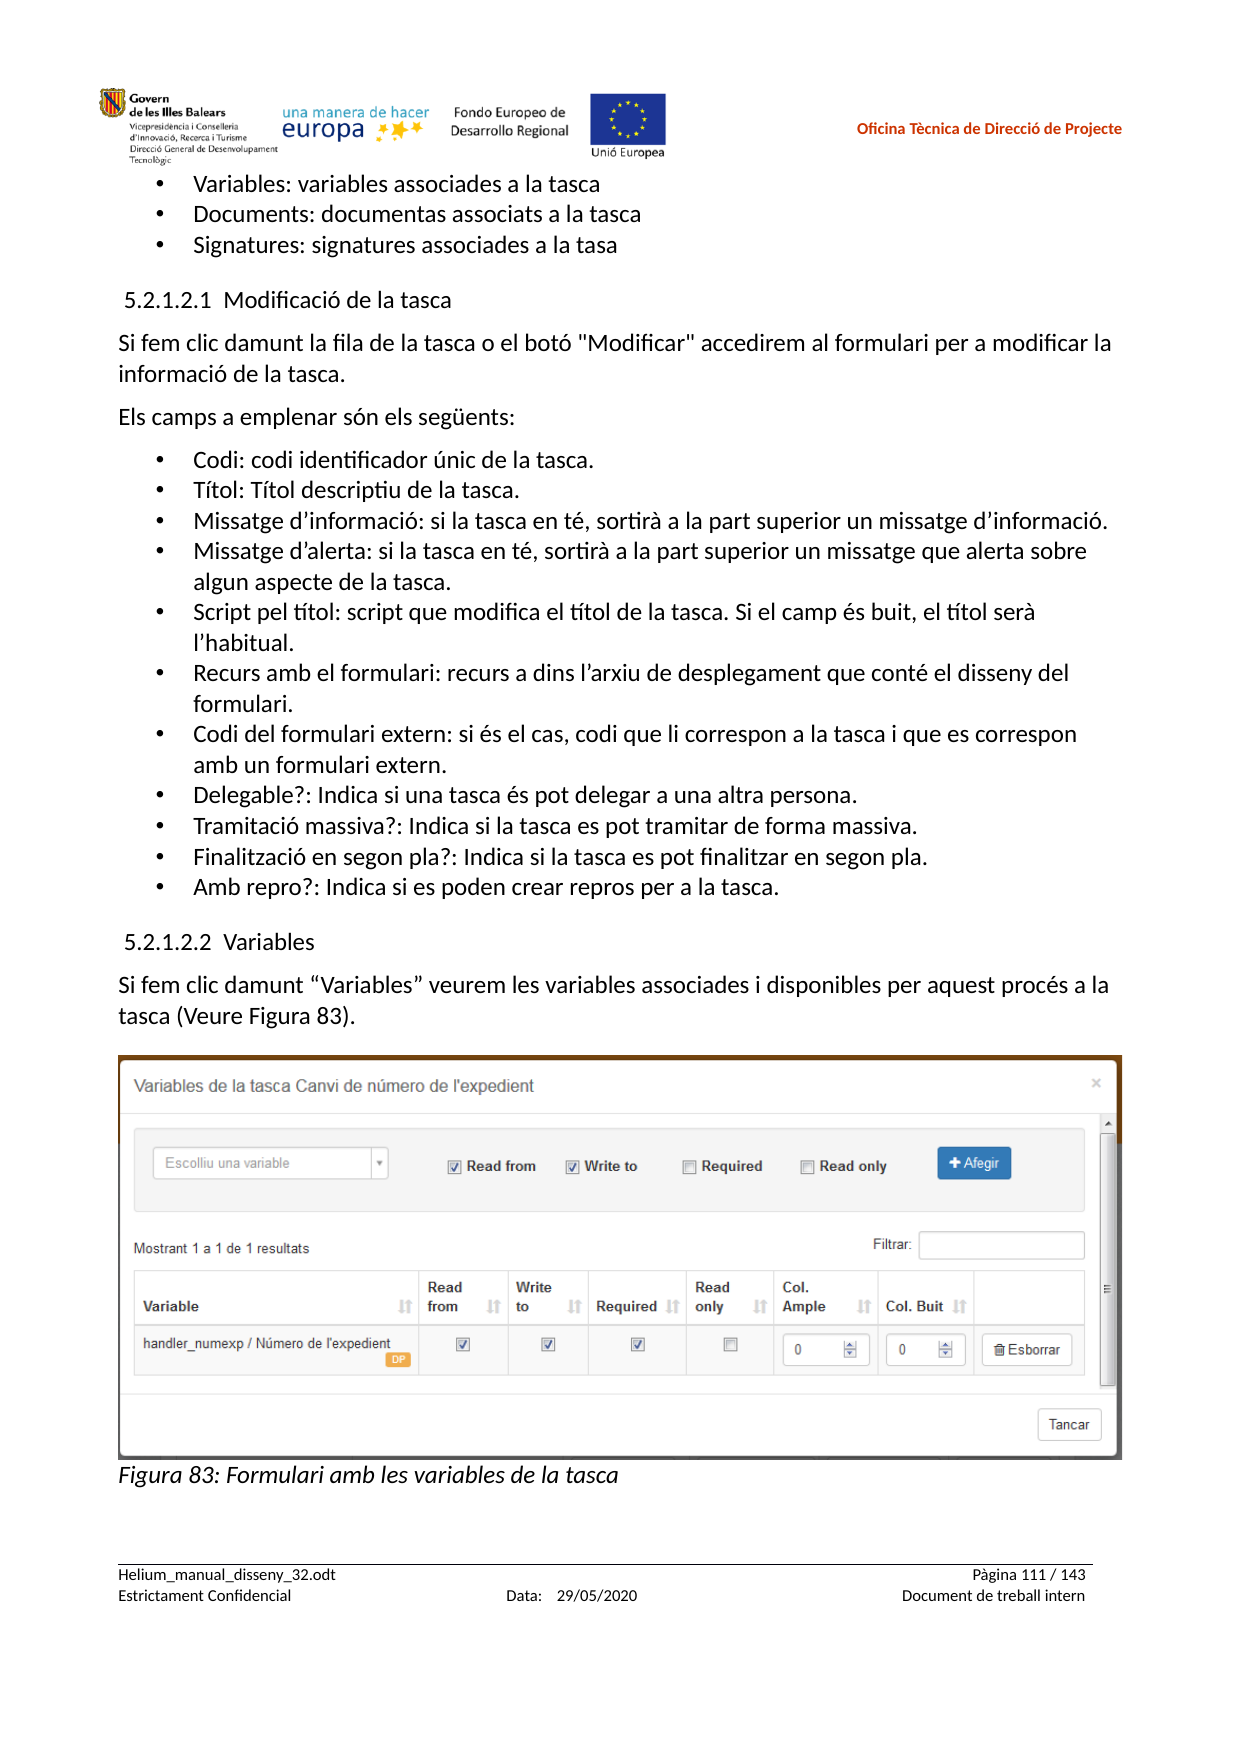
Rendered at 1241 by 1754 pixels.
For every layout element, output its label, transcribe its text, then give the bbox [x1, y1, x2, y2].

list Recurs amb el formulari: recurs a dins l’arxiu de desplegament que conté el disseny del formulari. [156, 657, 1122, 718]
picture [99, 87, 668, 166]
list Script pel títol: script que modifica el títol de la tasca. Si el camp és buit, el títol serà l’habitual. [156, 596, 1122, 657]
picture [118, 1055, 1123, 1460]
list Missatge d’alerta: si la tasca en té, sortirà a la part superior un missatge que alerta sobre algun aspecte de la tasca. [156, 535, 1122, 596]
subtitle Modificació de la tasca [118, 284, 1122, 315]
list Tramitació massiva?: Indica si la tasca es pot tramitar de forma massiva. [156, 810, 1122, 841]
text Si fem clic damunt la fila de la tasca o el botó "Modificar" accedirem al formulari per a modificar la informació de la tasca. [118, 327, 1122, 388]
list Amb repro?: Indica si es poden crear repros per a la tasca. [156, 871, 1122, 902]
list Documents: documentas associats a la tasca [156, 198, 1122, 229]
list Codi: codi identificador únic de la tasca. [156, 444, 1122, 474]
text Si fem clic damunt “Variables” veurem les variables associades i disponibles per aquest procés a la tasca (Veure Figura 83). [118, 969, 1122, 1031]
list Missatge d’informació: si la tasca en té, sortirà a la part superior un missatge d’informació. [156, 505, 1122, 535]
subtitle Variables [118, 927, 1122, 957]
text Els camps a emplenar són els següents: [118, 401, 1122, 431]
list Delegable?: Indica si una tasca és pot delegar a una altra persona. [156, 779, 1122, 810]
list Finalització en segon pla?: Indica si la tasca es pot finalitzar en segon pla. [156, 841, 1122, 871]
list Variables: variables associades a la tasca [156, 168, 1122, 198]
list Codi del formulari extern: si és el cas, codi que li correspon a la tasca i que es correspon amb un formulari extern. [156, 718, 1122, 779]
list Títol: Títol descriptiu de la tasca. [156, 474, 1122, 505]
list Signatures: signatures associades a la tasa [156, 229, 1122, 259]
text Figura 83: Formulari amb les variables de la tasca [118, 1460, 1122, 1490]
